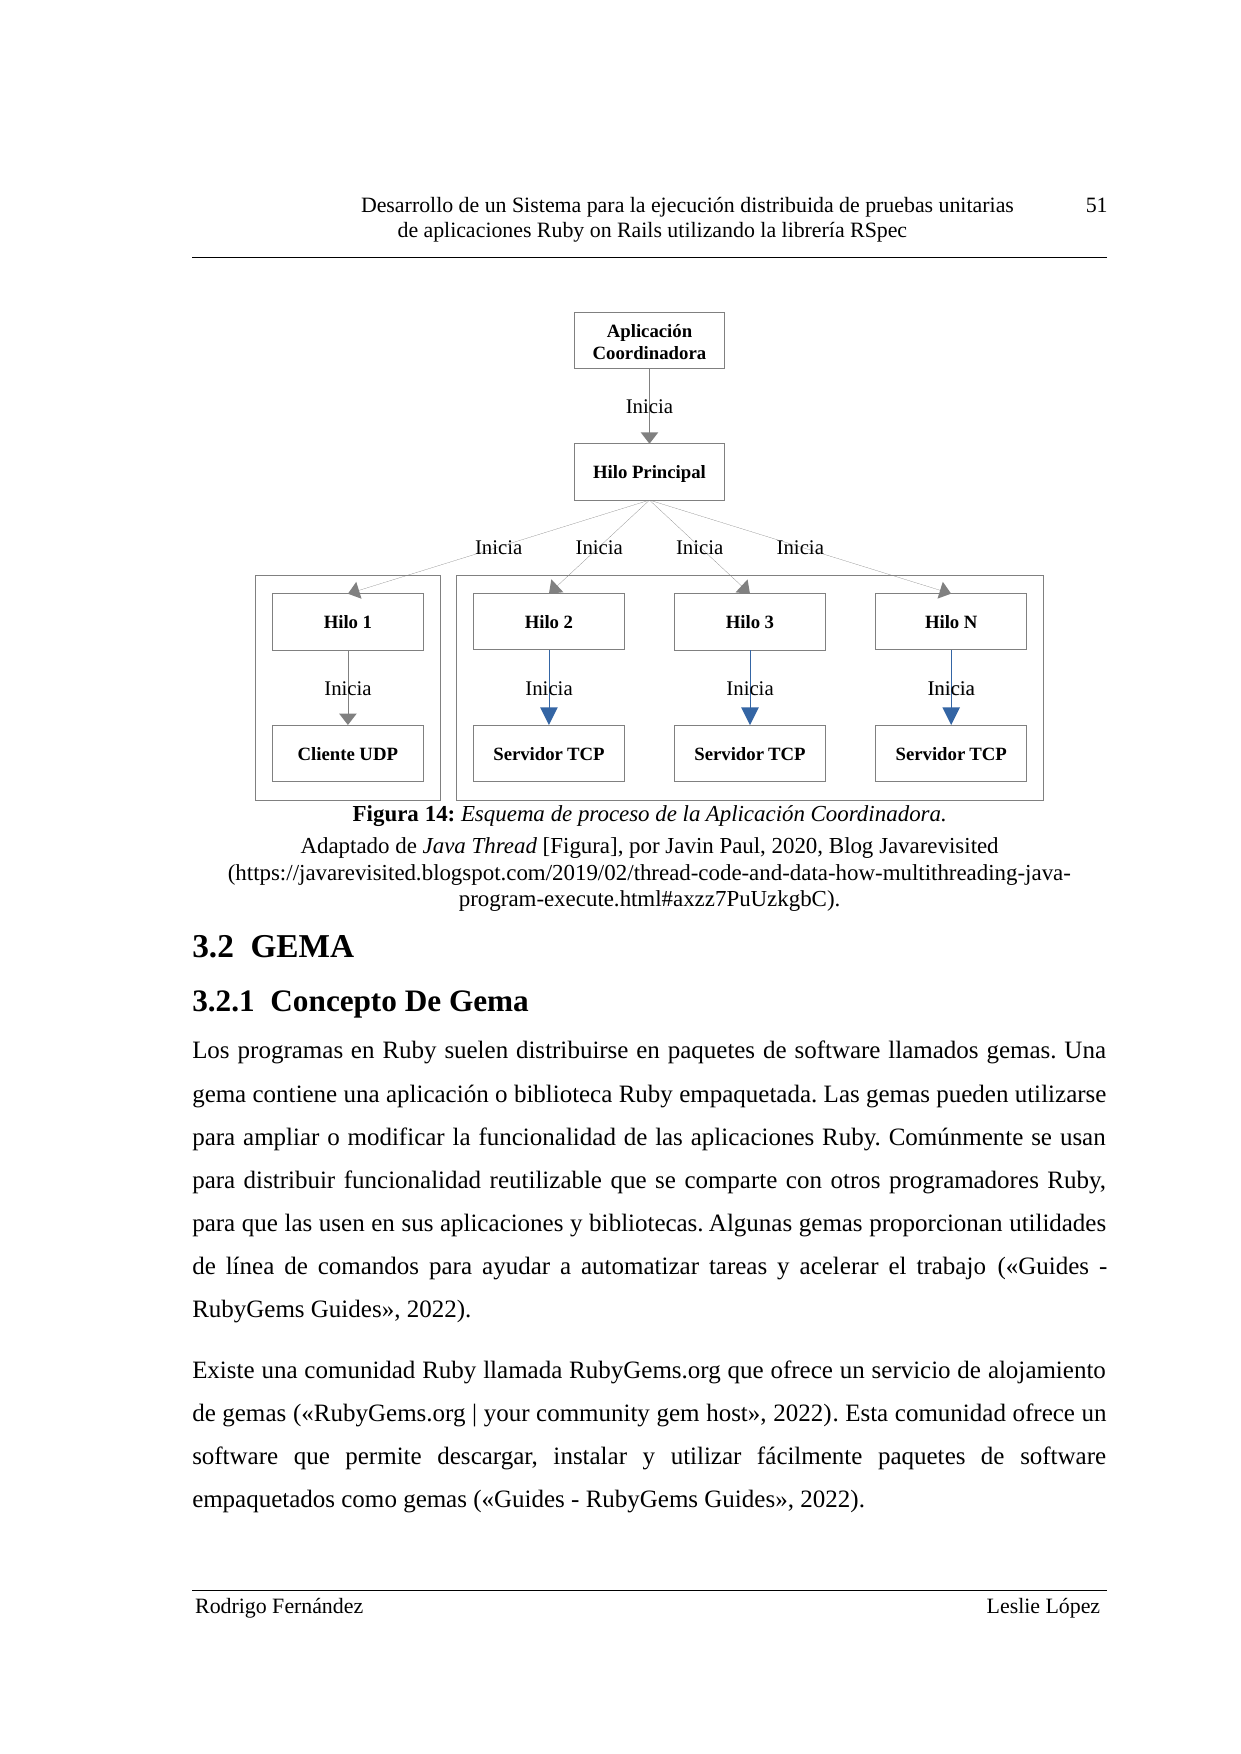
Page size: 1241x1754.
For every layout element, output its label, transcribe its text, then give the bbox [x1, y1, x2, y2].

text Los programas en Ruby suelen distribuirse en paquetes de software llamados gemas. Una gema contiene una aplicación o biblioteca Ruby empaquetada. Las gemas pueden utilizarse para ampliar o modificar la funcionalidad de las aplicaciones Ruby. Comúnmente se usan para distribuir funcionalidad reutilizable que se comparte con otros programadores Ruby, para que las usen en sus aplicaciones y bibliotecas. Algunas gemas proporcionan utilidades de línea de comandos para ayudar a automatizar tareas y acelerar el trabajo («Guides - RubyGems Guides», 2022)⁠. [192, 1036, 1107, 1323]
text Existe una comunidad Ruby llamada RubyGems.org que ofrece un servicio de alojamiento de gemas («RubyGems.org | your community gem host», 2022)⁠. Esta comunidad ofrece un software que permite descargar, instalar y utilizar fácilmente paquetes de software empaquetados como gemas («Guides - RubyGems Guides», 2022)⁠. [192, 1355, 1107, 1513]
text Figura 14: Esquema de proceso de la Aplicación Coordinadora. [201, 800, 1098, 826]
text Adaptado de Java Thread [Figura], por Javin Paul, 2020, Blog Javarevisited (https://javarevisited.blogspot.com/2019/02/thread-code-and-data-how-multithreading-java-program-execute.html#axzz7PuUzkgbC). [201, 832, 1098, 911]
subtitle Gema [192, 926, 1107, 964]
subtitle Concepto de Gema [192, 982, 1107, 1018]
